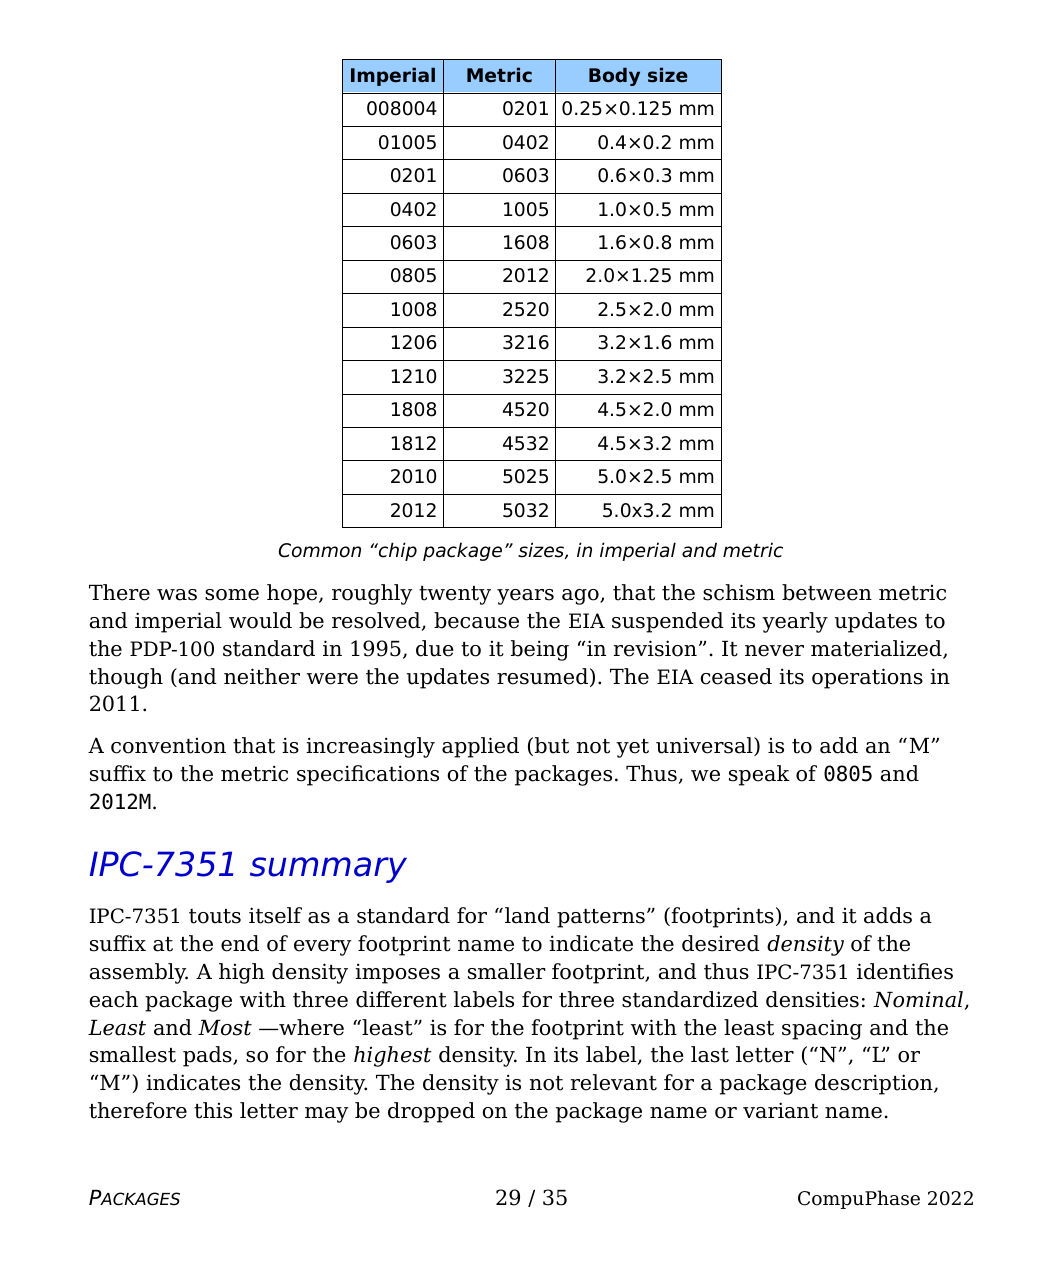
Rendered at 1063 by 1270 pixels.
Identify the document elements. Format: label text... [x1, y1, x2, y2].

table_cell 3.2×2.5 mm [556, 361, 721, 393]
table_cell 2.5×2.0 mm [556, 294, 721, 327]
table_cell 1206 [343, 328, 443, 360]
table_cell 3.2×1.6 mm [556, 328, 721, 360]
table_cell 1.0×0.5 mm [556, 194, 721, 226]
table_cell 0201 [343, 160, 443, 193]
table_cell 008004 [343, 94, 443, 126]
table_cell 0.4×0.2 mm [556, 127, 721, 159]
subtitle IPC-7351 summary [88, 846, 974, 885]
table_cell 2.0×1.25 mm [556, 261, 721, 293]
table_header Body size [556, 60, 721, 92]
table_cell 1808 [343, 395, 443, 427]
table_cell 0.25×0.125 mm [556, 94, 721, 126]
table_cell 4.5×3.2 mm [556, 428, 721, 460]
table_cell 2520 [444, 294, 555, 327]
table_cell 4.5×2.0 mm [556, 395, 721, 427]
table_header Metric [444, 60, 555, 92]
text There was some hope, roughly twenty years ago, that the schism between metric and imperial would be resolved, because the EIA suspended its yearly updates to the PDP-100 standard in 1995, due to it being “in revision”. It never materialized, though (and neither were the updates resumed). The EIA ceased its operations in 2011. [88, 581, 974, 717]
table_cell 3216 [444, 328, 555, 360]
table_cell 1008 [343, 294, 443, 327]
table_cell 0402 [444, 127, 555, 159]
table_cell 4520 [444, 395, 555, 427]
table_cell 5.0x3.2 mm [556, 495, 721, 527]
text A convention that is increasingly applied (but not yet universal) is to add an “M” suffix to the metric specifications of the packages. Thus, we speak of 0805 and 2012M. [88, 734, 974, 814]
table_cell 1210 [343, 361, 443, 393]
table_cell 4532 [444, 428, 555, 460]
table_cell 1608 [444, 227, 555, 260]
table_cell 0603 [343, 227, 443, 260]
table_cell 2010 [343, 461, 443, 494]
table_cell 1812 [343, 428, 443, 460]
table_cell 5.0×2.5 mm [556, 461, 721, 494]
table_cell 5032 [444, 495, 555, 527]
table_cell 01005 [343, 127, 443, 159]
table_cell 0201 [444, 94, 555, 126]
table_cell 3225 [444, 361, 555, 393]
text Common “chip package” sizes, in imperial and metric [88, 540, 974, 562]
table_cell 2012 [444, 261, 555, 293]
table_cell 5025 [444, 461, 555, 494]
table_cell 0402 [343, 194, 443, 226]
table_header Imperial [343, 60, 443, 92]
table_cell 0805 [343, 261, 443, 293]
table_cell 1.6×0.8 mm [556, 227, 721, 260]
table_cell 1005 [444, 194, 555, 226]
table_cell 0603 [444, 160, 555, 193]
table_cell 0.6×0.3 mm [556, 160, 721, 193]
text IPC-7351 touts itself as a standard for “land patterns” (footprints), and it adds a suffix at the end of every footprint name to indicate the desired density of the assembly. A high density imposes a smaller footprint, and thus IPC-7351 identifies each package with three different labels for three standardized densities: Nominal, Least and Most —where “least” is for the footprint with the least spacing and the smallest pads, so for the highest density. In its label, the last letter (“N”, “L” or “M”) indicates the density. The density is not relevant for a package description, therefore this letter may be dropped on the package name or variant name. [88, 904, 974, 1123]
table_cell 2012 [343, 495, 443, 527]
